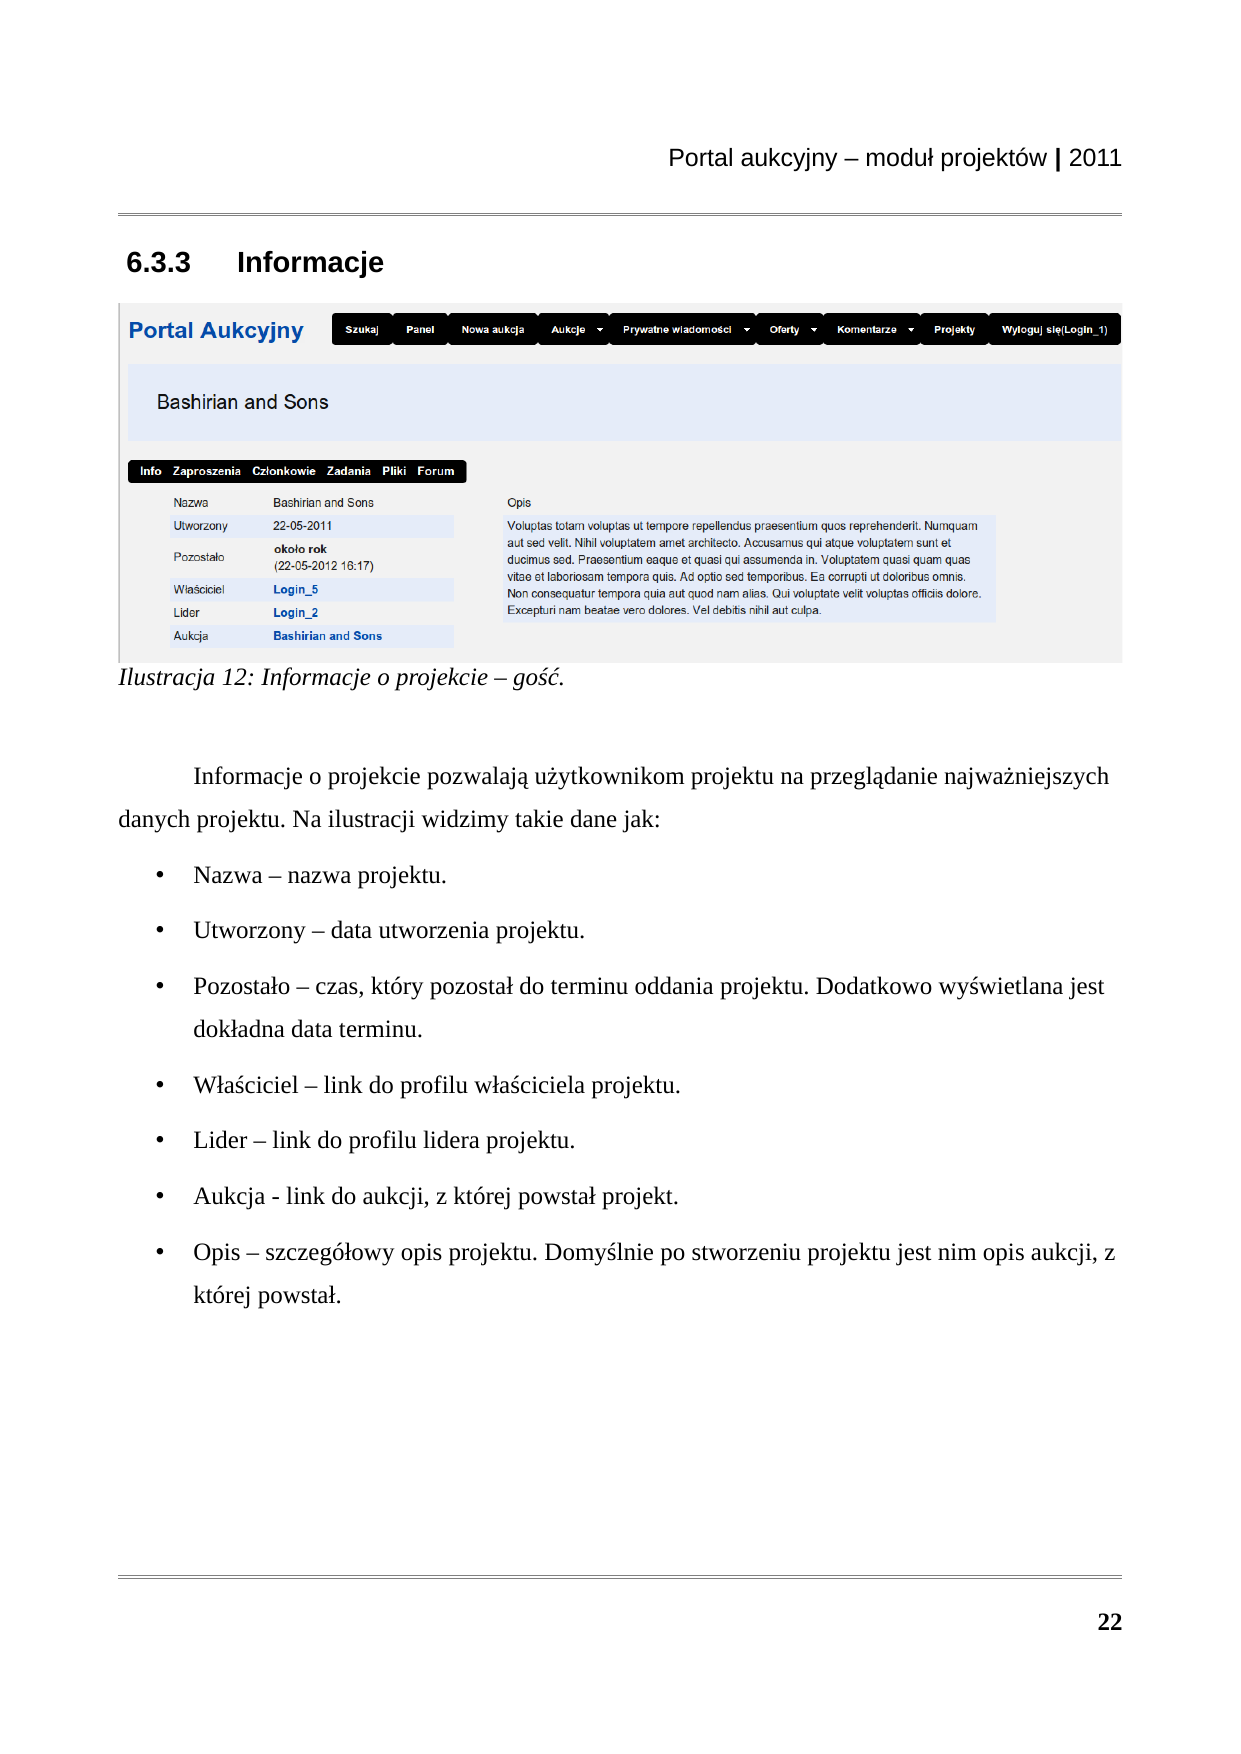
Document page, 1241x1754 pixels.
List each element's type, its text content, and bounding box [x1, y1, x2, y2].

subtitle Informacje [118, 245, 1122, 278]
list Utworzony – data utworzenia projektu. [156, 916, 1122, 944]
text Informacje o projekcie pozwalają użytkownikom projektu na przeglądanie najważniejszych danych projektu. Na ilustracji widzimy takie dane jak: [118, 761, 1122, 833]
list Pozostało – czas, który pozostał do terminu oddania projektu. Dodatkowo wyświetlana jest dokładna data terminu. [156, 971, 1122, 1043]
list Nazwa – nazwa projektu. [156, 860, 1122, 889]
list Właściciel – link do profilu właściciela projektu. [156, 1070, 1122, 1099]
list Lider – link do profilu lidera projektu. [156, 1126, 1122, 1154]
list Opis – szczegółowy opis projektu. Domyślnie po stworzeniu projektu jest nim opis aukcji, z której powstał. [156, 1237, 1122, 1309]
list Aukcja - link do aukcji, z której powstał projekt. [156, 1181, 1122, 1210]
text Ilustracja 12: Informacje o projekcie – gość. [118, 663, 1122, 691]
picture [118, 303, 1123, 663]
